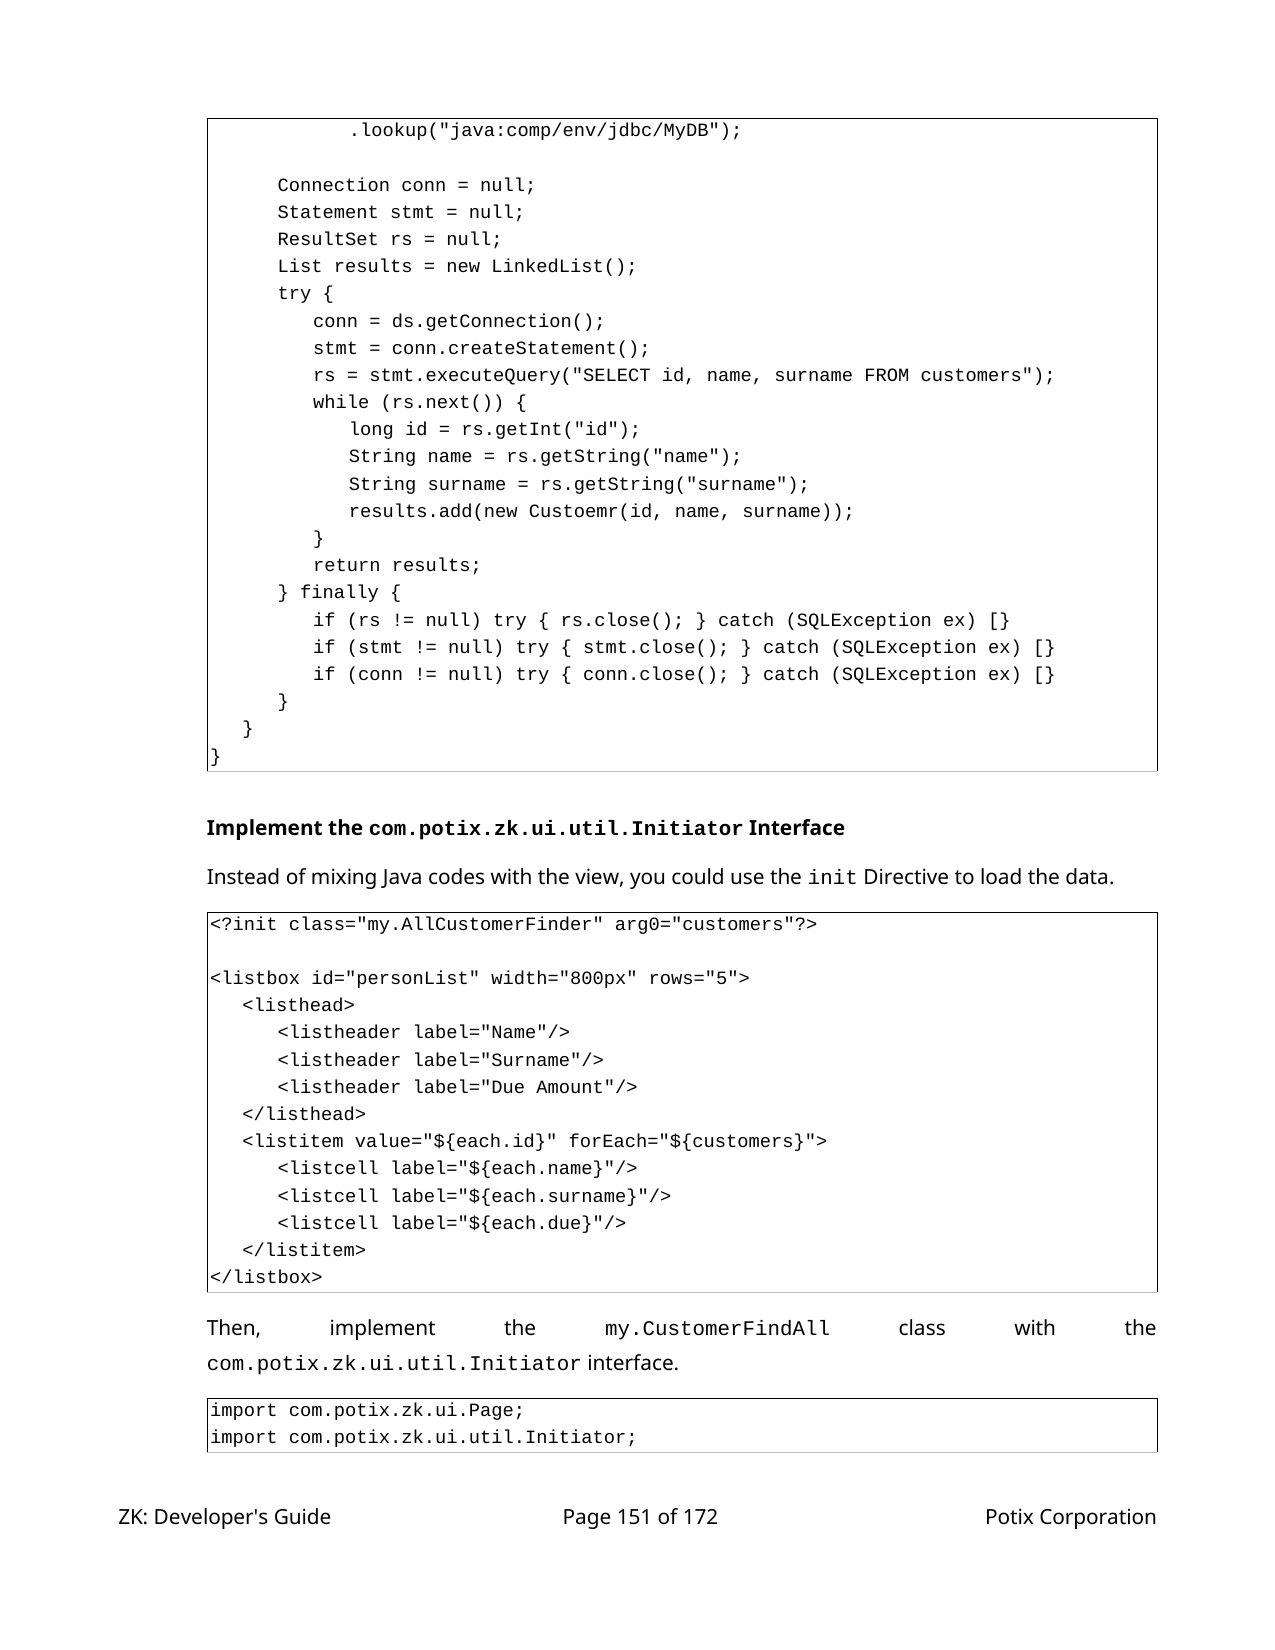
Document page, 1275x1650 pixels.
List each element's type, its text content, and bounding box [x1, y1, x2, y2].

text conn = ds.getConnection(); [208, 308, 1157, 333]
text return results; [208, 553, 1157, 577]
subtitle Implement the com.potix.zk.ui.util.Initiator Interface [207, 813, 1157, 842]
text <?init class="my.AllCustomerFinder" arg0="customers"?> [208, 913, 1157, 936]
text <listcell label="${each.due}"/> [208, 1211, 1157, 1235]
text </listhead> [208, 1102, 1157, 1126]
text <listbox id="personList" width="800px" rows="5"> [208, 966, 1157, 990]
text if (stmt != null) try { stmt.close(); } catch (SQLException ex) [} [208, 635, 1157, 659]
text Instead of mixing Java codes with the view, you could use the init Directive to load the data. [207, 862, 1157, 891]
text </listitem> [208, 1238, 1157, 1262]
text results.add(new Custoemr(id, name, surname)); [208, 499, 1157, 523]
text String surname = rs.getString("surname"); [208, 472, 1157, 496]
text if (conn != null) try { conn.close(); } catch (SQLException ex) [} [208, 662, 1157, 686]
text Then, implement the my.CustomerFindAll class with the com.potix.zk.ui.util.Initiator interface. [207, 1313, 1157, 1377]
text stmt = conn.createStatement(); [208, 336, 1157, 360]
text List results = new LinkedList(); [208, 254, 1157, 278]
text Connection conn = null; [208, 172, 1157, 197]
text <listheader label="Due Amount"/> [208, 1075, 1157, 1099]
text <listheader label="Surname"/> [208, 1047, 1157, 1072]
text Statement stmt = null; [208, 200, 1157, 224]
text <listcell label="${each.name}"/> [208, 1156, 1157, 1181]
text } finally { [208, 580, 1157, 604]
text if (rs != null) try { rs.close(); } catch (SQLException ex) [} [208, 607, 1157, 632]
text String name = rs.getString("name"); [208, 444, 1157, 469]
text import com.potix.zk.ui.util.Initiator; [208, 1425, 1157, 1452]
text } [208, 689, 1157, 713]
text import com.potix.zk.ui.Page; [208, 1399, 1157, 1422]
text } [208, 526, 1157, 550]
text } [208, 743, 1157, 771]
text </listbox> [208, 1265, 1157, 1292]
text <listitem value="${each.id}" forEach="${customers}"> [208, 1129, 1157, 1153]
text rs = stmt.executeQuery("SELECT id, name, surname FROM customers"); [208, 363, 1157, 387]
text } [208, 716, 1157, 741]
text <listhead> [208, 993, 1157, 1017]
text <listheader label="Name"/> [208, 1020, 1157, 1044]
text <listcell label="${each.surname}"/> [208, 1183, 1157, 1208]
text try { [208, 281, 1157, 306]
text ResultSet rs = null; [208, 227, 1157, 251]
text long id = rs.getInt("id"); [208, 417, 1157, 441]
text while (rs.next()) { [208, 390, 1157, 414]
text .lookup("java:comp/env/jdbc/MyDB"); [208, 119, 1157, 142]
